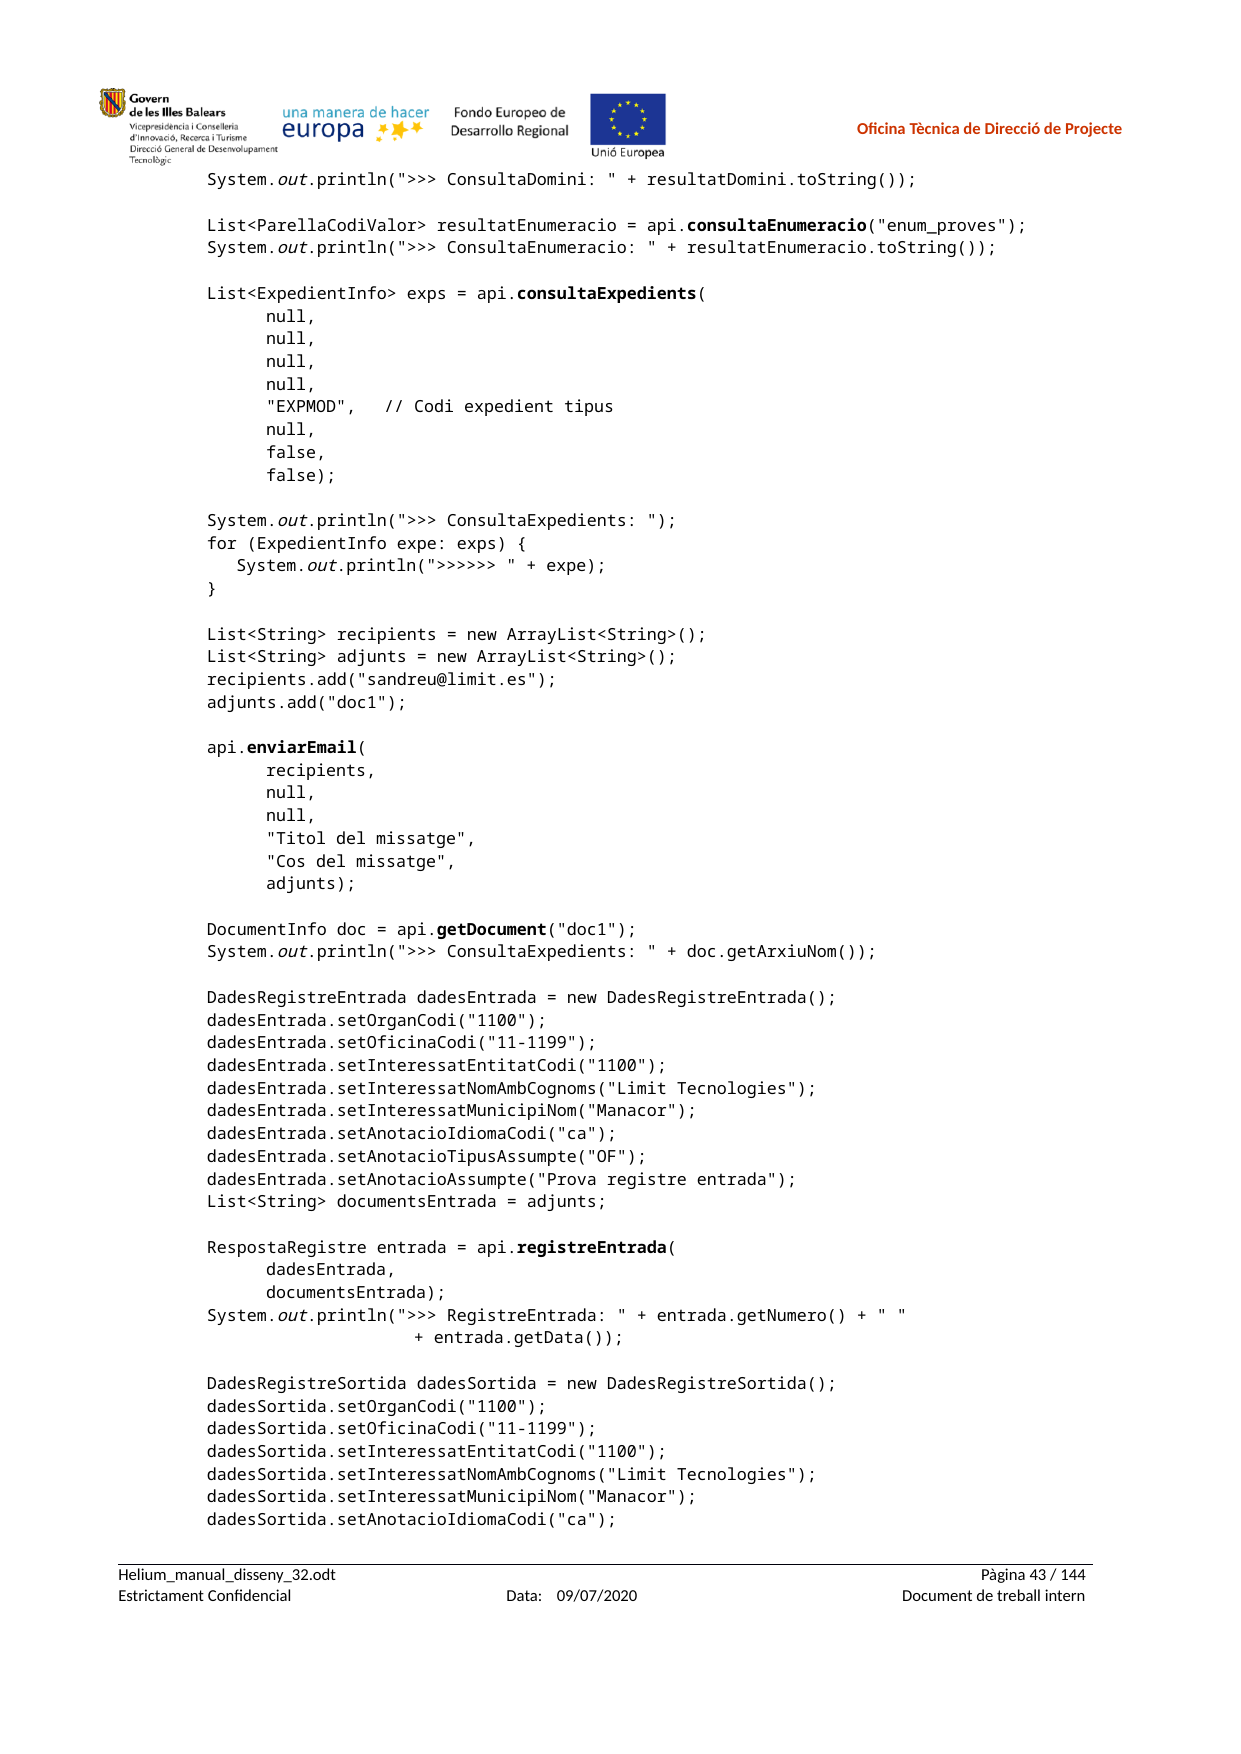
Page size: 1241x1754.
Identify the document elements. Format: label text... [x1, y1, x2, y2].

text System.out.println(">>> ConsultaDomini: " + resultatDomini.toString()); [118, 168, 1122, 191]
text dadesSortida.setOrganCodi("1100"); [118, 1394, 1122, 1417]
text DadesRegistreEntrada dadesEntrada = new DadesRegistreEntrada(); [118, 985, 1122, 1008]
text "Cos del missatge", [118, 849, 1122, 872]
text null, [118, 804, 1122, 826]
text dadesEntrada.setAnotacioIdiomaCodi("ca"); [118, 1122, 1122, 1144]
text + entrada.getData()); [118, 1326, 1122, 1349]
text documentsEntrada); [118, 1281, 1122, 1303]
text null, [118, 349, 1122, 372]
text List<String> adjunts = new ArrayList<String>(); [118, 645, 1122, 667]
text dadesSortida.setInteressatMunicipiNom("Manacor"); [118, 1485, 1122, 1508]
text DocumentInfo doc = api.getDocument("doc1"); [118, 917, 1122, 940]
text null, [118, 781, 1122, 804]
text System.out.println(">>> RegistreEntrada: " + entrada.getNumero() + " " [118, 1303, 1122, 1326]
text List<ExpedientInfo> exps = api.consultaExpedients( [118, 281, 1122, 304]
text List<String> documentsEntrada = adjunts; [118, 1190, 1122, 1212]
text for (ExpedientInfo expe: exps) { [118, 531, 1122, 554]
text "EXPMOD", // Codi expedient tipus [118, 395, 1122, 418]
text dadesEntrada.setOficinaCodi("11-1199"); [118, 1031, 1122, 1053]
text dadesSortida.setAnotacioIdiomaCodi("ca"); [118, 1508, 1122, 1530]
text false, [118, 440, 1122, 463]
text "Titol del missatge", [118, 826, 1122, 849]
text dadesEntrada, [118, 1258, 1122, 1281]
text false); [118, 463, 1122, 486]
text dadesSortida.setOficinaCodi("11-1199"); [118, 1417, 1122, 1439]
text List<ParellaCodiValor> resultatEnumeracio = api.consultaEnumeracio("enum_proves"); [118, 213, 1122, 236]
text DadesRegistreSortida dadesSortida = new DadesRegistreSortida(); [118, 1371, 1122, 1394]
text } [118, 577, 1122, 599]
text dadesEntrada.setInteressatMunicipiNom("Manacor"); [118, 1099, 1122, 1122]
text List<String> recipients = new ArrayList<String>(); [118, 622, 1122, 645]
text adjunts); [118, 872, 1122, 894]
text null, [118, 372, 1122, 395]
text dadesSortida.setInteressatNomAmbCognoms("Limit Tecnologies"); [118, 1462, 1122, 1485]
text null, [118, 304, 1122, 327]
text dadesEntrada.setAnotacioTipusAssumpte("OF"); [118, 1144, 1122, 1167]
text null, [118, 327, 1122, 349]
text null, [118, 418, 1122, 440]
text System.out.println(">>> ConsultaExpedients: " + doc.getArxiuNom()); [118, 940, 1122, 963]
text System.out.println(">>>>>> " + expe); [118, 554, 1122, 577]
text System.out.println(">>> ConsultaExpedients: "); [118, 508, 1122, 531]
text dadesEntrada.setInteressatEntitatCodi("1100"); [118, 1053, 1122, 1076]
text dadesEntrada.setAnotacioAssumpte("Prova registre entrada"); [118, 1167, 1122, 1190]
text dadesEntrada.setInteressatNomAmbCognoms("Limit Tecnologies"); [118, 1076, 1122, 1099]
text RespostaRegistre entrada = api.registreEntrada( [118, 1235, 1122, 1258]
text adjunts.add("doc1"); [118, 690, 1122, 713]
text dadesEntrada.setOrganCodi("1100"); [118, 1008, 1122, 1031]
picture [99, 87, 668, 166]
text api.enviarEmail( [118, 736, 1122, 758]
text dadesSortida.setInteressatEntitatCodi("1100"); [118, 1439, 1122, 1462]
text recipients.add("sandreu@limit.es"); [118, 667, 1122, 690]
text recipients, [118, 758, 1122, 781]
text System.out.println(">>> ConsultaEnumeracio: " + resultatEnumeracio.toString()); [118, 236, 1122, 259]
